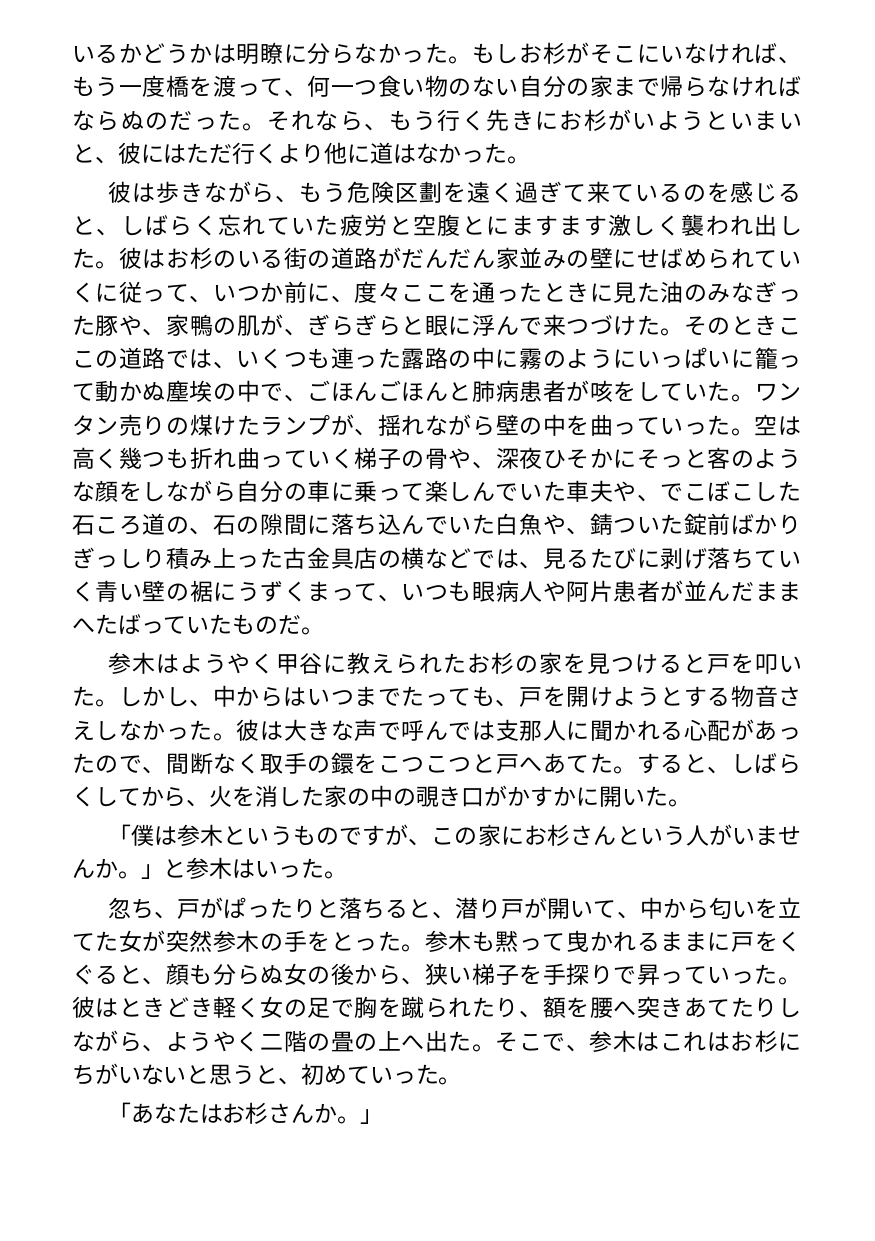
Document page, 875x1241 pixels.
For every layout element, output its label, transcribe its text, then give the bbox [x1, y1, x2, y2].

text 「僕は参木というものですが、この家にお杉さんという人がいませんか。」と参木はいった。 [72, 818, 802, 884]
text いるかどうかは明瞭に分らなかった。もしお杉がそこにいなければ、もう一度橋を渡って、何一つ食い物のない自分の家まで帰らなければならぬのだった。それなら、もう行く先きにお杉がいようといまいと、彼にはただ行くより他に道はなかった。 [72, 36, 802, 169]
text 参木はようやく甲谷に教えられたお杉の家を見つけると戸を叩いた。しかし、中からはいつまでたっても、戸を開けようとする物音さえしなかった。彼は大きな声で呼んでは支那人に聞かれる心配があったので、間断なく取手の鐶をこつこつと戸へあてた。すると、しばらくしてから、火を消した家の中の覗き口がかすかに開いた。 [72, 646, 802, 812]
text 忽ち、戸がぱったりと落ちると、潜り戸が開いて、中から匂いを立てた女が突然参木の手をとった。参木も黙って曳かれるままに戸をくぐると、顔も分らぬ女の後から、狭い梯子を手探りで昇っていった。彼はときどき軽く女の足で胸を蹴られたり、額を腰へ突きあてたりしながら、ようやく二階の畳の上へ出た。そこで、参木はこれはお杉にちがいないと思うと、初めていった。 [72, 891, 802, 1090]
text 「あなたはお杉さんか。」 [72, 1096, 802, 1129]
text 彼は歩きながら、もう危険区劃を遠く過ぎて来ているのを感じると、しばらく忘れていた疲労と空腹とにますます激しく襲われ出した。彼はお杉のいる街の道路がだんだん家並みの壁にせばめられていくに従って、いつか前に、度々ここを通ったときに見た油のみなぎった豚や、家鴨の肌が、ぎらぎらと眼に浮んで来つづけた。そのときここの道路では、いくつも連った露路の中に霧のようにいっぱいに籠って動かぬ塵埃の中で、ごほんごほんと肺病患者が咳をしていた。ワンタン売りの煤けたランプが、揺れながら壁の中を曲っていった。空は高く幾つも折れ曲っていく梯子の骨や、深夜ひそかにそっと客のような顔をしながら自分の車に乗って楽しんでいた車夫や、でこぼこした石ころ道の、石の隙間に落ち込んでいた白魚や、錆ついた錠前ばかりぎっしり積み上った古金具店の横などでは、見るたびに剥げ落ちていく青い壁の裾にうずくまって、いつも眼病人や阿片患者が並んだままへたばっていたものだ。 [72, 175, 802, 640]
